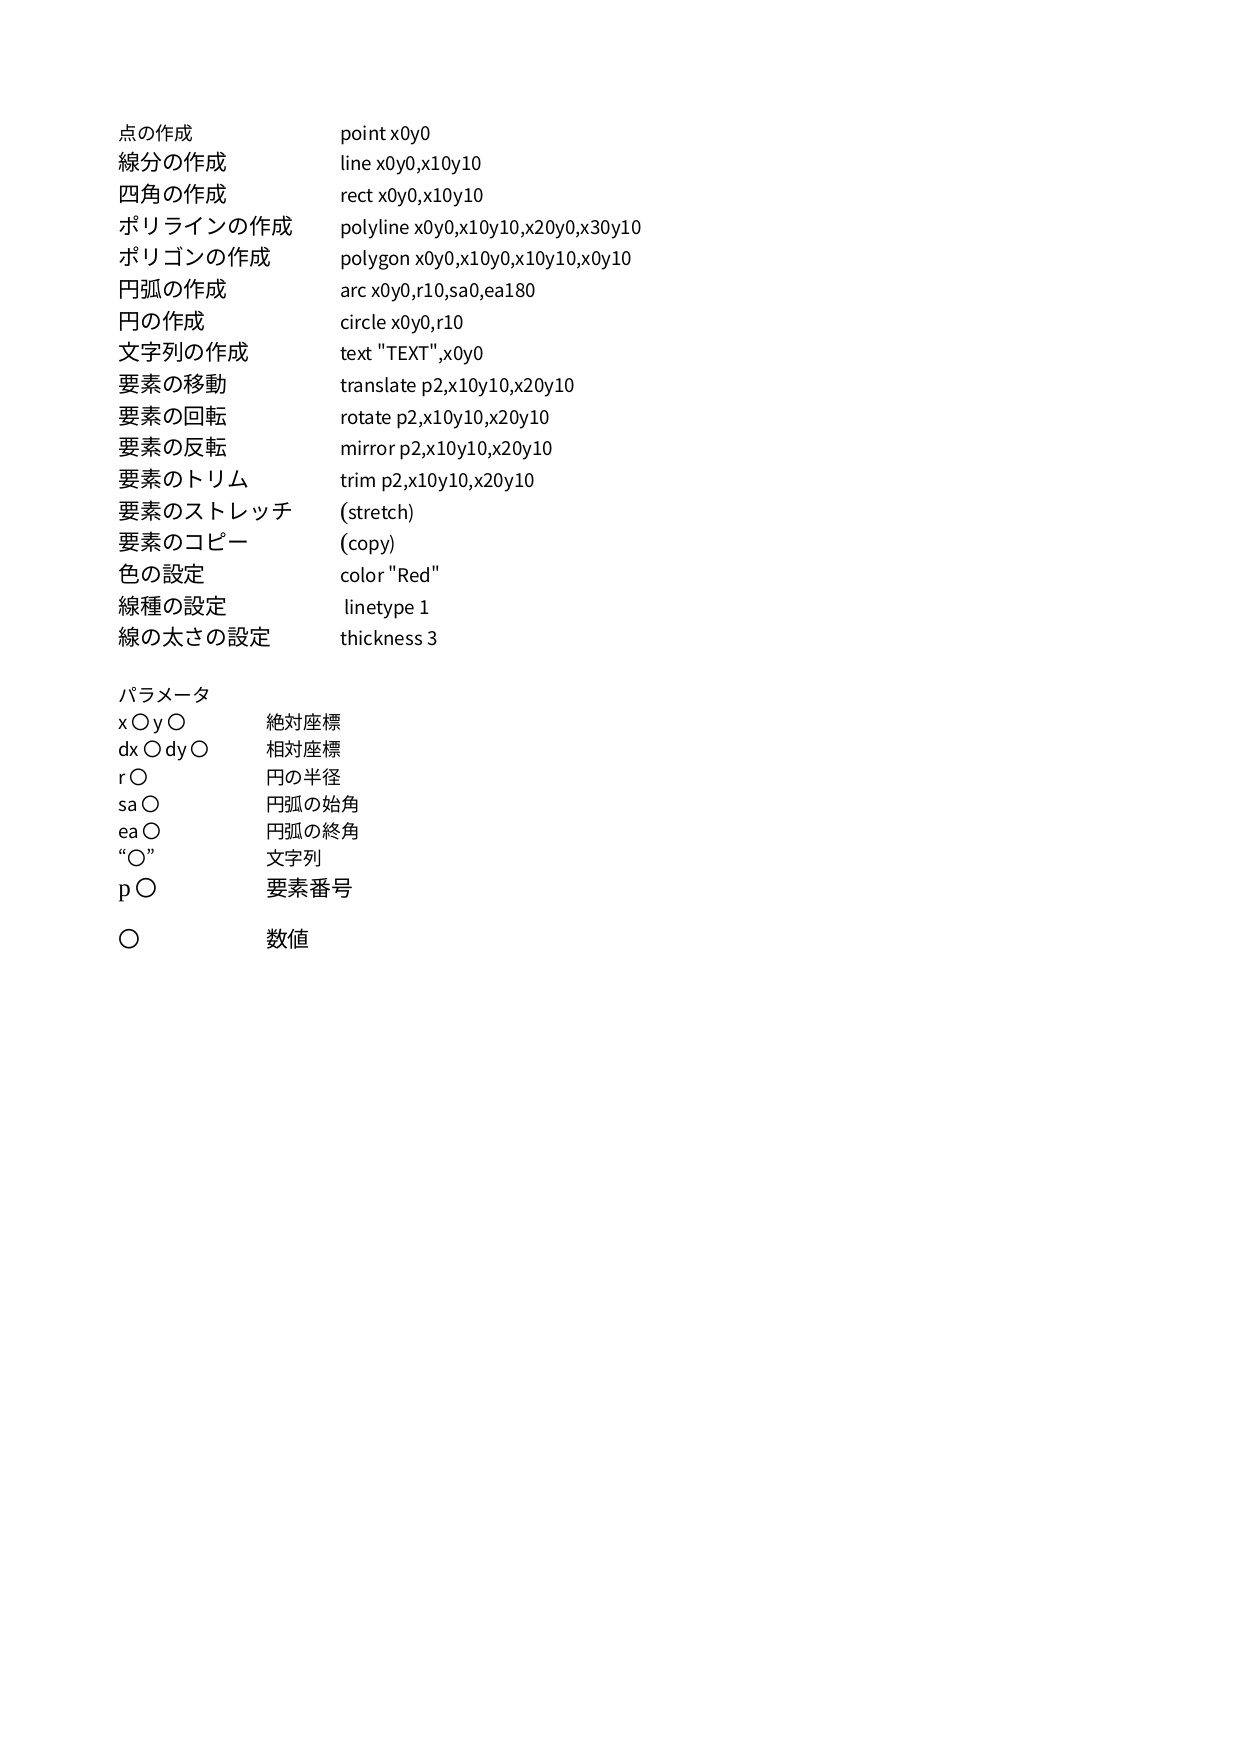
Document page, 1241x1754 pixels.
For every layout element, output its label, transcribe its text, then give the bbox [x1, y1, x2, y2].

text 点の作成 point x0y0 線分の作成 line x0y0,x10y10 四角の作成 rect x0y0,x10y10 ポリラインの作成 polyline x0y0,x10y10,x20y0,x30y10 ポリゴンの作成 polygon x0y0,x10y0,x10y10,x0y10 円弧の作成 arc x0y0,r10,sa0,ea180 円の作成 circle x0y0,r10 文字列の作成 text "TEXT",x0y0 要素の移動 translate p2,x10y10,x20y10 要素の回転 rotate p2,x10y10,x20y10 要素の反転 mirror p2,x10y10,x20y10 要素のトリム trim p2,x10y10,x20y10 要素のストレッチ (stretch) 要素のコピー (copy) 色の設定 color "Red" 線種の設定 linetype 1 線の太さの設定 thickness 3 [118, 118, 1187, 652]
text 〇 数値 [118, 922, 1187, 954]
text “〇” 文字列 [118, 844, 1187, 871]
text ea〇 円弧の終角 [118, 817, 1187, 844]
text r〇 円の半径 [118, 762, 1187, 789]
text x〇y〇 絶対座標 [118, 708, 1187, 735]
text sa〇 円弧の始角 [118, 789, 1187, 817]
text パラメータ [118, 681, 1187, 708]
text p〇 要素番号 [118, 871, 1187, 903]
text dx〇dy〇 相対座標 [118, 735, 1187, 762]
